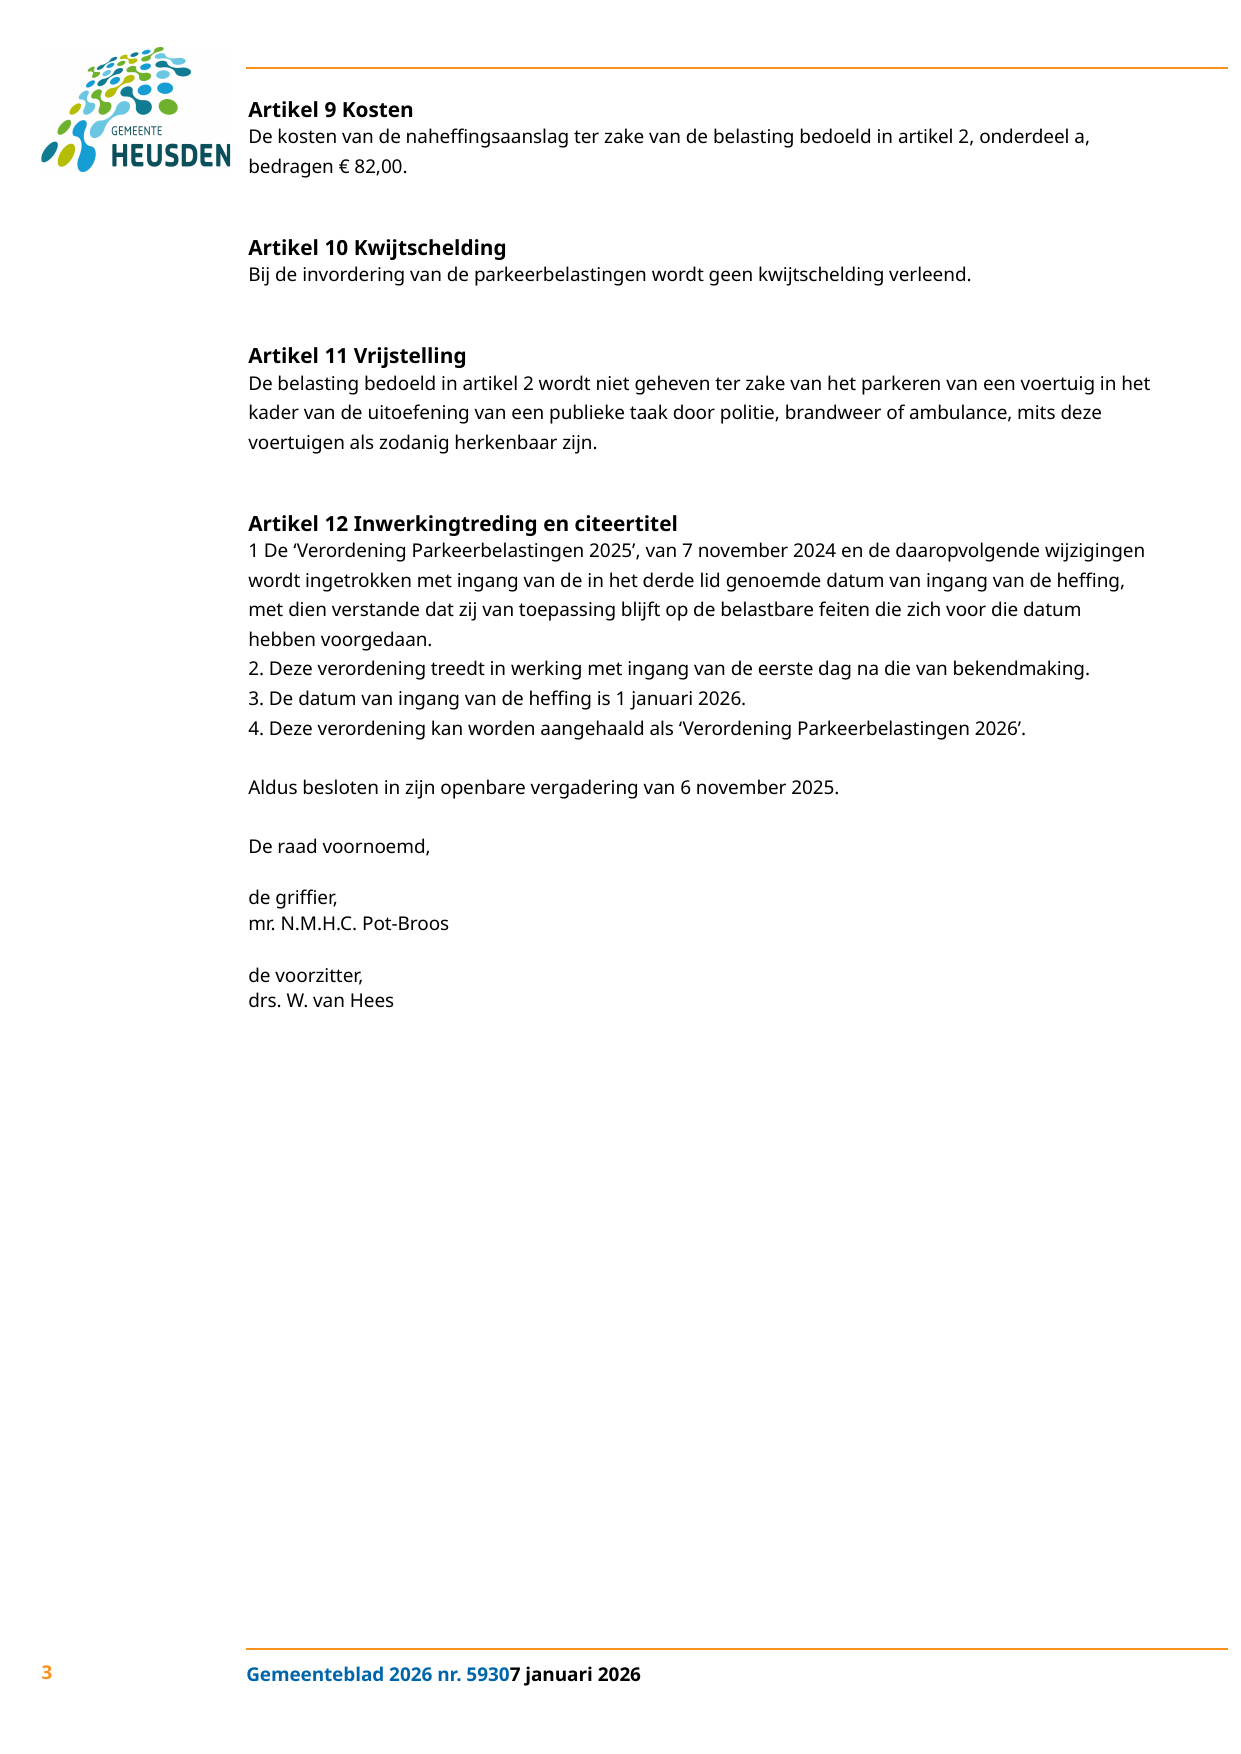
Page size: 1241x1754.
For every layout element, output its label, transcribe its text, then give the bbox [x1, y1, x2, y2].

text De raad voornoemd, [248, 833, 1152, 859]
text 3. De datum van ingang van de heffing is 1 januari 2026. [248, 685, 1152, 711]
text Artikel 12 Inwerkingtreding en citeertitel [248, 509, 1152, 537]
text Aldus besloten in zijn openbare vergadering van 6 november 2025. [248, 774, 1152, 800]
text Artikel 11 Vrijstelling [248, 341, 1152, 370]
text mr. N.M.H.C. Pot-Broos [248, 910, 1152, 936]
picture [41, 47, 231, 172]
text de griffier, [248, 884, 1152, 910]
text Artikel 10 Kwijtschelding [248, 233, 1152, 261]
text Artikel 9 Kosten [248, 95, 1152, 123]
text 2. Deze verordening treedt in werking met ingang van de eerste dag na die van bekendmaking. [248, 656, 1152, 681]
text 4. Deze verordening kan worden aangehaald als ‘Verordening Parkeerbelastingen 2026’. [248, 715, 1152, 741]
text 1 De ‘Verordening Parkeerbelastingen 2025’, van 7 november 2024 en de daaropvolgende wijzigingen wordt ingetrokken met ingang van de in het derde lid genoemde datum van ingang van de heffing, met dien verstande dat zij van toepassing blijft op de belastbare feiten die zich voor die datum hebben voorgedaan. [248, 537, 1152, 652]
text de voorzitter, [248, 962, 1152, 987]
text drs. W. van Hees [248, 987, 1152, 1013]
text De kosten van de naheffingsaanslag ter zake van de belasting bedoeld in artikel 2, onderdeel a, bedragen € 82,00. [248, 123, 1152, 178]
text Bij de invordering van de parkeerbelastingen wordt geen kwijtschelding verleend. [248, 261, 1152, 287]
text De belasting bedoeld in artikel 2 wordt niet geheven ter zake van het parkeren van een voertuig in het kader van de uitoefening van een publieke taak door politie, brandweer of ambulance, mits deze voertuigen als zodanig herkenbaar zijn. [248, 370, 1152, 454]
